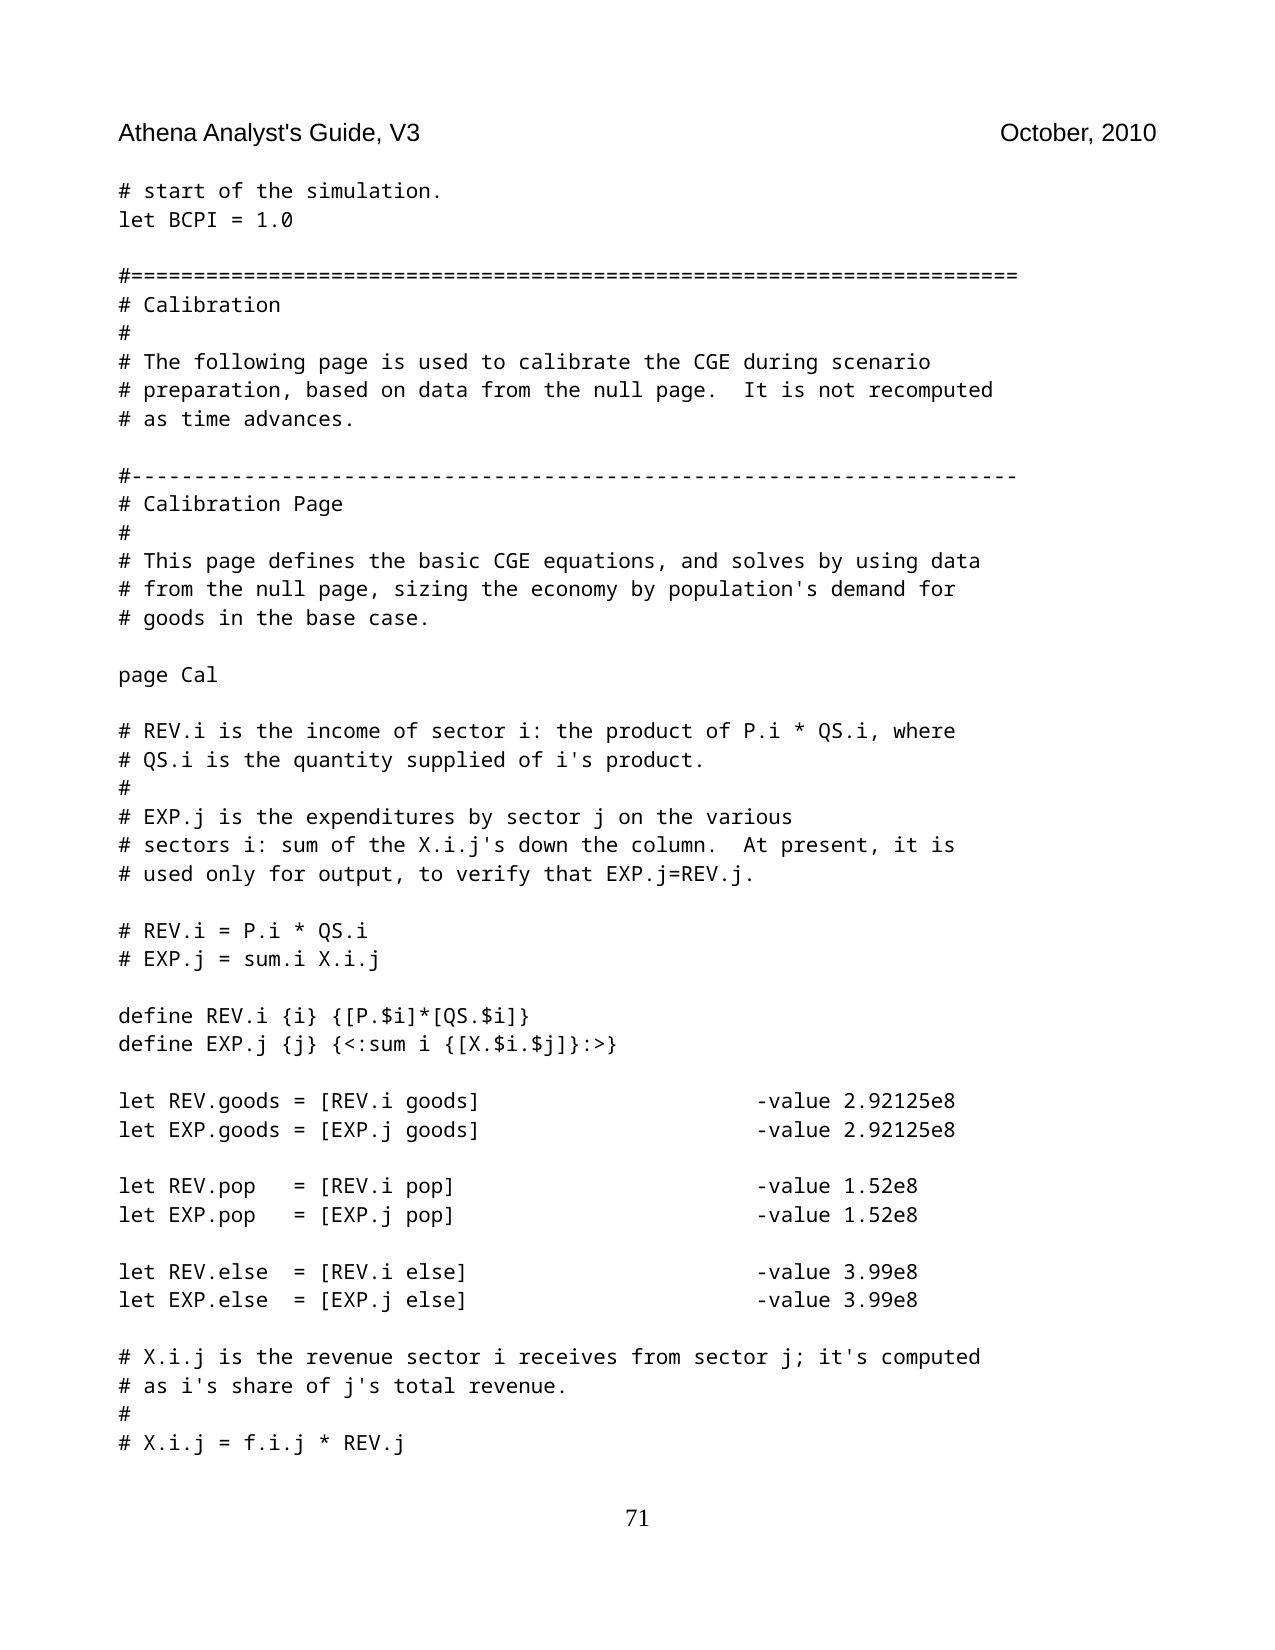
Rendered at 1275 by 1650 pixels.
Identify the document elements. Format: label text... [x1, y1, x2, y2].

text # [118, 318, 1157, 347]
text let REV.else = [REV.i else] -value 3.99e8 [118, 1257, 1157, 1285]
text # from the null page, sizing the economy by population's demand for [118, 574, 1157, 603]
text let EXP.else = [EXP.j else] -value 3.99e8 [118, 1285, 1157, 1314]
text # X.i.j = f.i.j * REV.j [118, 1428, 1157, 1456]
text # as time advances. [118, 404, 1157, 432]
text # Calibration Page [118, 489, 1157, 518]
text # QS.i is the quantity supplied of i's product. [118, 745, 1157, 773]
text define EXP.j {j} {<:sum i {[X.$i.$j]}:>} [118, 1029, 1157, 1058]
text let BCPI = 1.0 [118, 205, 1157, 233]
text # goods in the base case. [118, 603, 1157, 631]
text # preparation, based on data from the null page. It is not recomputed [118, 375, 1157, 404]
text let REV.pop = [REV.i pop] -value 1.52e8 [118, 1172, 1157, 1200]
text # as i's share of j's total revenue. [118, 1371, 1157, 1399]
text # [118, 518, 1157, 546]
text # This page defines the basic CGE equations, and solves by using data [118, 546, 1157, 574]
text # REV.i = P.i * QS.i [118, 916, 1157, 944]
text # [118, 773, 1157, 802]
text let EXP.pop = [EXP.j pop] -value 1.52e8 [118, 1200, 1157, 1228]
text # [118, 1399, 1157, 1428]
text # EXP.j is the expenditures by sector j on the various [118, 802, 1157, 830]
text # The following page is used to calibrate the CGE during scenario [118, 347, 1157, 375]
text # X.i.j is the revenue sector i receives from sector j; it's computed [118, 1342, 1157, 1371]
text #----------------------------------------------------------------------- [118, 461, 1157, 489]
text #======================================================================= [118, 262, 1157, 290]
text let REV.goods = [REV.i goods] -value 2.92125e8 [118, 1086, 1157, 1115]
text # used only for output, to verify that EXP.j=REV.j. [118, 859, 1157, 887]
text # sectors i: sum of the X.i.j's down the column. At present, it is [118, 830, 1157, 859]
text define REV.i {i} {[P.$i]*[QS.$i]} [118, 1001, 1157, 1029]
text let EXP.goods = [EXP.j goods] -value 2.92125e8 [118, 1115, 1157, 1143]
text page Cal [118, 660, 1157, 688]
text # Calibration [118, 290, 1157, 318]
text # REV.i is the income of sector i: the product of P.i * QS.i, where [118, 717, 1157, 745]
text # start of the simulation. [118, 176, 1157, 205]
text # EXP.j = sum.i X.i.j [118, 944, 1157, 973]
